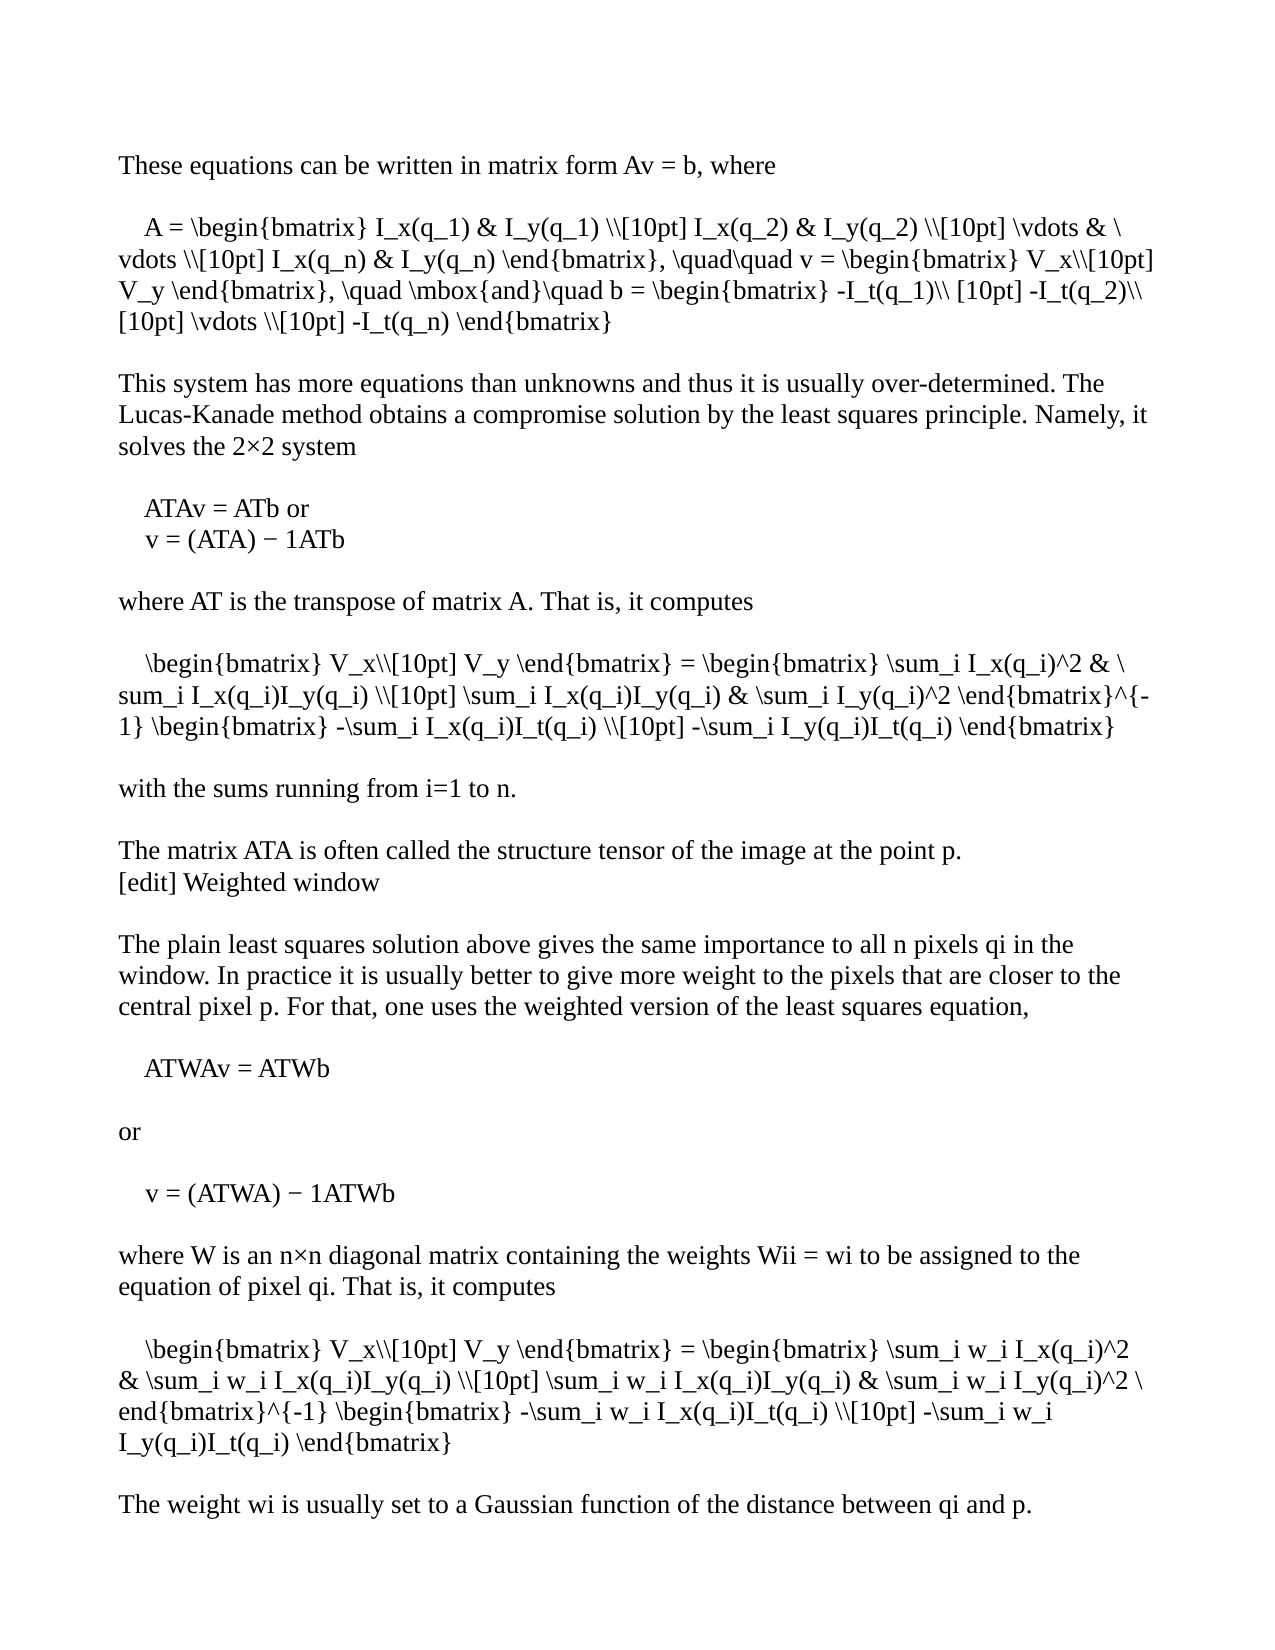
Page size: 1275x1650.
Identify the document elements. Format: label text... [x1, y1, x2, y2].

text \begin{bmatrix} V_x\\[10pt] V_y \end{bmatrix} = \begin{bmatrix} \sum_i w_i I_x(q_i)^2 & \sum_i w_i I_x(q_i)I_y(q_i) \\[10pt] \sum_i w_i I_x(q_i)I_y(q_i) & \sum_i w_i I_y(q_i)^2 \end{bmatrix}^{-1} \begin{bmatrix} -\sum_i w_i I_x(q_i)I_t(q_i) \\[10pt] -\sum_i w_i I_y(q_i)I_t(q_i) \end{bmatrix} [118, 1333, 1157, 1457]
text The weight wi is usually set to a Gaussian function of the distance between qi and p. [118, 1488, 1157, 1520]
text ATAv = ATb or [118, 492, 1157, 523]
text or [118, 1115, 1157, 1146]
text v = (ATA) − 1ATb [118, 523, 1157, 554]
text where AT is the transpose of matrix A. That is, it computes [118, 585, 1157, 616]
text ATWAv = ATWb [118, 1052, 1157, 1084]
text A = \begin{bmatrix} I_x(q_1) & I_y(q_1) \\[10pt] I_x(q_2) & I_y(q_2) \\[10pt] \vdots & \vdots \\[10pt] I_x(q_n) & I_y(q_n) \end{bmatrix}, \quad\quad v = \begin{bmatrix} V_x\\[10pt] V_y \end{bmatrix}, \quad \mbox{and}\quad b = \begin{bmatrix} -I_t(q_1)\\ [10pt] -I_t(q_2)\\ [10pt] \vdots \\[10pt] -I_t(q_n) \end{bmatrix} [118, 212, 1157, 336]
text v = (ATWA) − 1ATWb [118, 1177, 1157, 1208]
text \begin{bmatrix} V_x\\[10pt] V_y \end{bmatrix} = \begin{bmatrix} \sum_i I_x(q_i)^2 & \sum_i I_x(q_i)I_y(q_i) \\[10pt] \sum_i I_x(q_i)I_y(q_i) & \sum_i I_y(q_i)^2 \end{bmatrix}^{-1} \begin{bmatrix} -\sum_i I_x(q_i)I_t(q_i) \\[10pt] -\sum_i I_y(q_i)I_t(q_i) \end{bmatrix} [118, 648, 1157, 741]
text where W is an n×n diagonal matrix containing the weights Wii = wi to be assigned to the equation of pixel qi. That is, it computes [118, 1239, 1157, 1302]
text These equations can be written in matrix form Av = b, where [118, 149, 1157, 180]
text The plain least squares solution above gives the same importance to all n pixels qi in the window. In practice it is usually better to give more weight to the pixels that are closer to the central pixel p. For that, one uses the weighted version of the least squares equation, [118, 928, 1157, 1021]
text The matrix ATA is often called the structure tensor of the image at the point p. [118, 834, 1157, 866]
text This system has more equations than unknowns and thus it is usually over-determined. The Lucas-Kanade method obtains a compromise solution by the least squares principle. Namely, it solves the 2×2 system [118, 367, 1157, 461]
text with the sums running from i=1 to n. [118, 772, 1157, 803]
text [edit] Weighted window [118, 866, 1157, 897]
